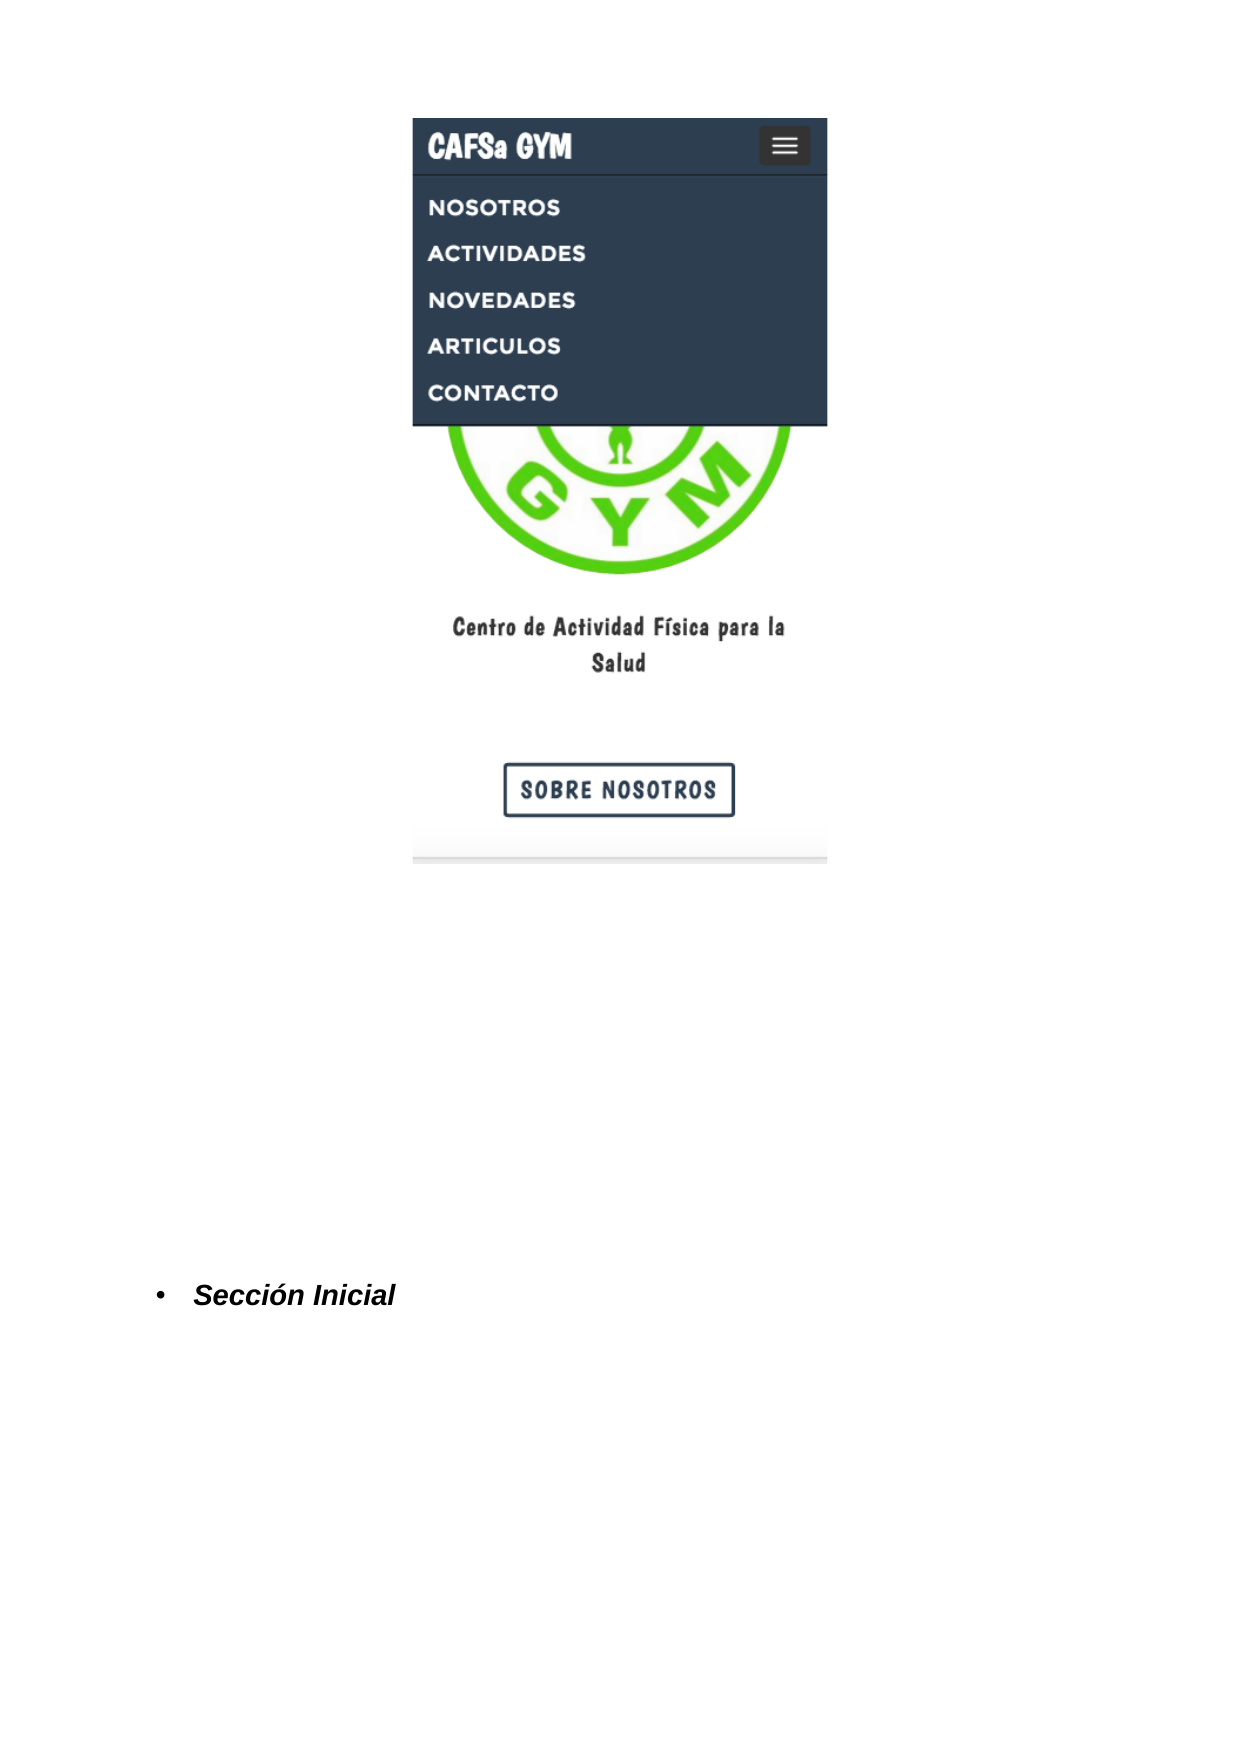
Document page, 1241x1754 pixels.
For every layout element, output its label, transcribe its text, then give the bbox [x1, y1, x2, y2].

list Sección Inicial [156, 1278, 1122, 1312]
picture [412, 118, 828, 864]
